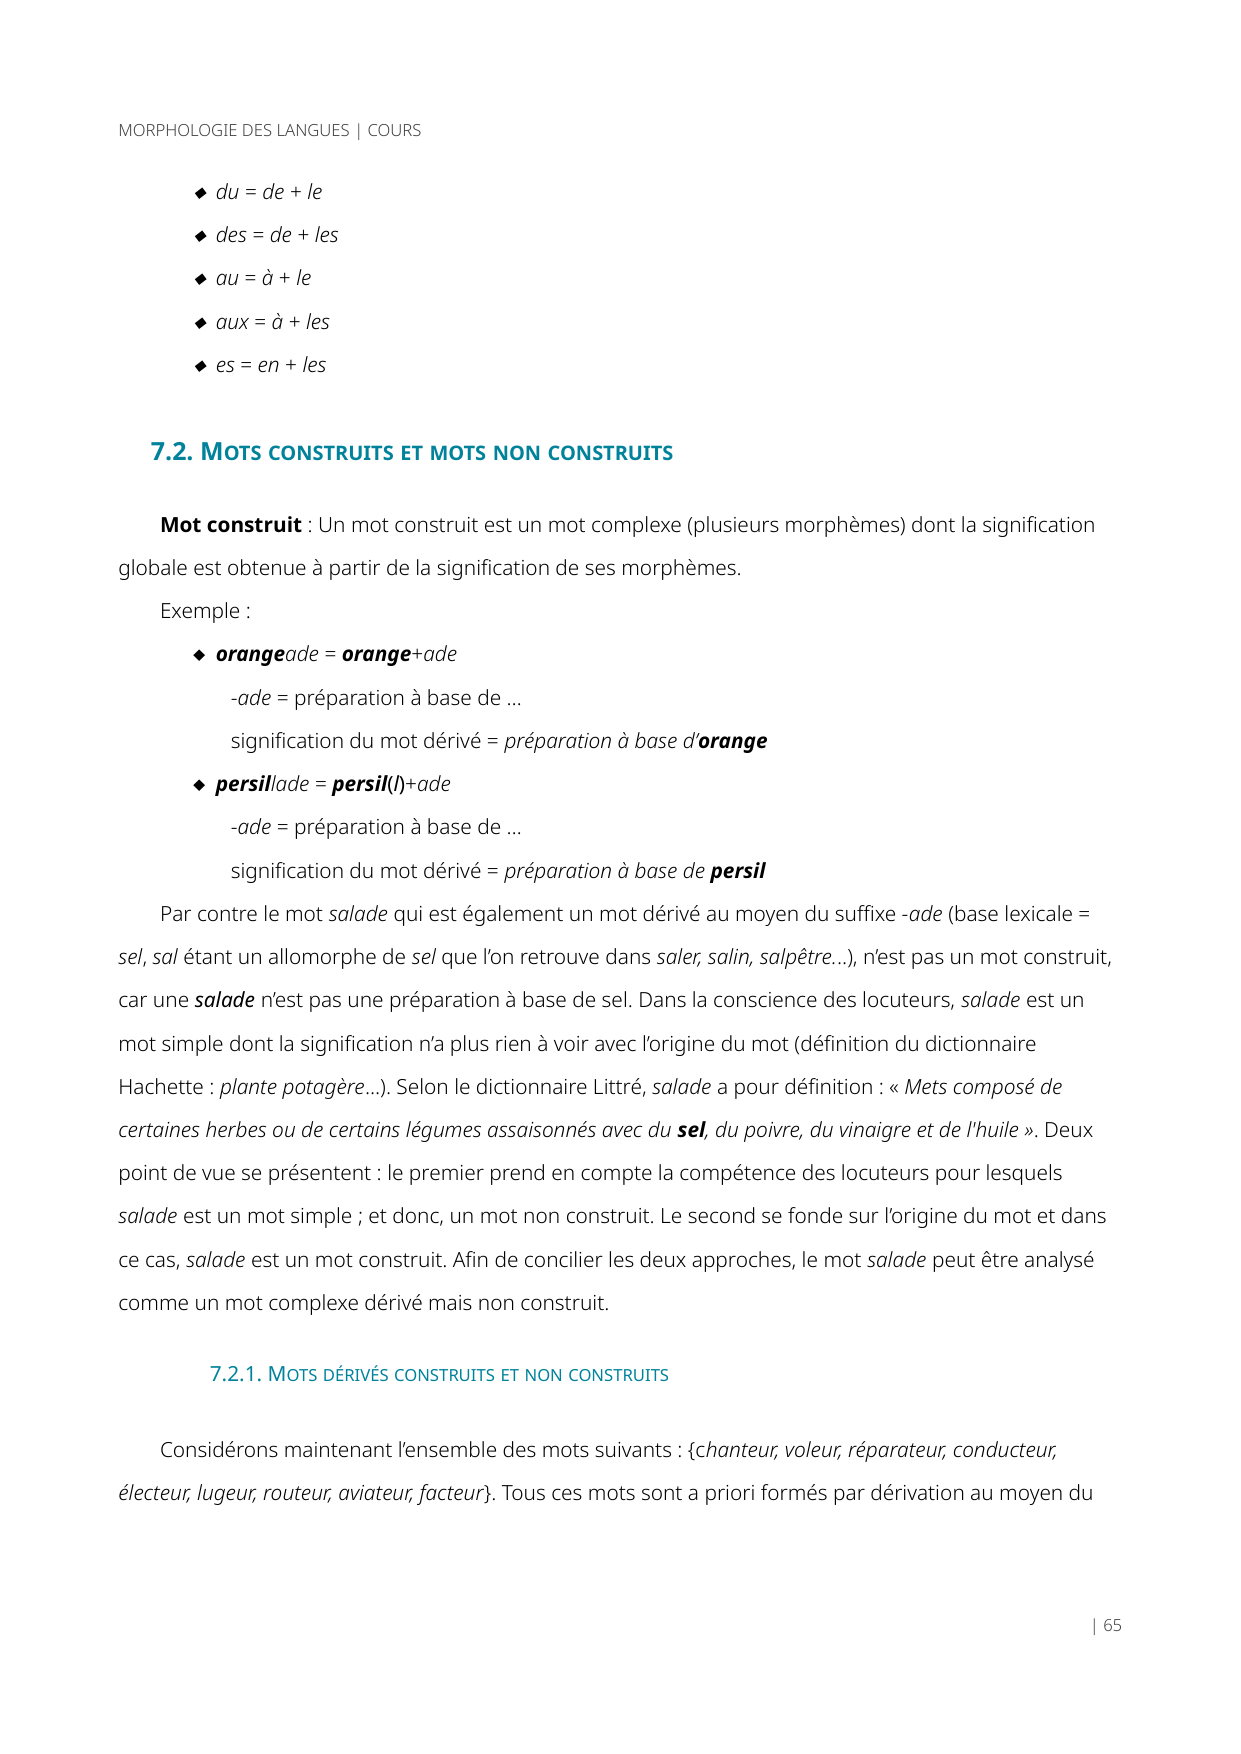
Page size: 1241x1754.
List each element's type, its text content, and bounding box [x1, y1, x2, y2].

list persillade = persil(l)+ade [142, 769, 1122, 798]
list des = de + les [142, 220, 1122, 249]
subtitle Mots construits et mots non construits [148, 430, 1093, 470]
list aux = à + les [142, 307, 1122, 335]
text Mot construit : Un mot construit est un mot complexe (plusieurs morphèmes) dont la signification globale est obtenue à partir de la signification de ses morphèmes. [118, 510, 1122, 582]
text Par contre le mot salade qui est également un mot dérivé au moyen du suffixe -ade (base lexicale = sel, sal étant un allomorphe de sel que l’on retrouve dans saler, salin, salpêtre...), n’est pas un mot construit, car une salade n’est pas une préparation à base de sel. Dans la conscience des locuteurs, salade est un mot simple dont la signification n’a plus rien à voir avec l’origine du mot (définition du dictionnaire Hachette : plante potagère...). Selon le dictionnaire Littré, salade a pour définition : « Mets composé de certaines herbes ou de certains légumes assaisonnés avec du sel, du poivre, du vinaigre et de l'huile ». Deux point de vue se présentent : le premier prend en compte la compétence des locuteurs pour lesquels salade est un mot simple ; et donc, un mot non construit. Le second se fonde sur l’origine du mot et dans ce cas, salade est un mot construit. Afin de concilier les deux approches, le mot salade peut être analysé comme un mot complexe dérivé mais non construit. [118, 899, 1122, 1316]
list du = de + le [142, 177, 1122, 206]
subtitle Mots dérivés construits et non construits [207, 1356, 1078, 1390]
text signification du mot dérivé = préparation à base de persil [189, 856, 1122, 884]
text -ade = préparation à base de … [189, 683, 1122, 711]
list orangeade = orange+ade [142, 639, 1122, 668]
text Exemple : [118, 596, 1122, 625]
text -ade = préparation à base de … [189, 812, 1122, 841]
list au = à + le [142, 263, 1122, 292]
text Considérons maintenant l’ensemble des mots suivants : {chanteur, voleur, réparateur, conducteur, électeur, lugeur, routeur, aviateur, facteur}. Tous ces mots sont a priori formés par dérivation au moyen du [118, 1435, 1122, 1507]
text signification du mot dérivé = préparation à base d’orange [189, 726, 1122, 754]
list es = en + les [142, 350, 1122, 378]
